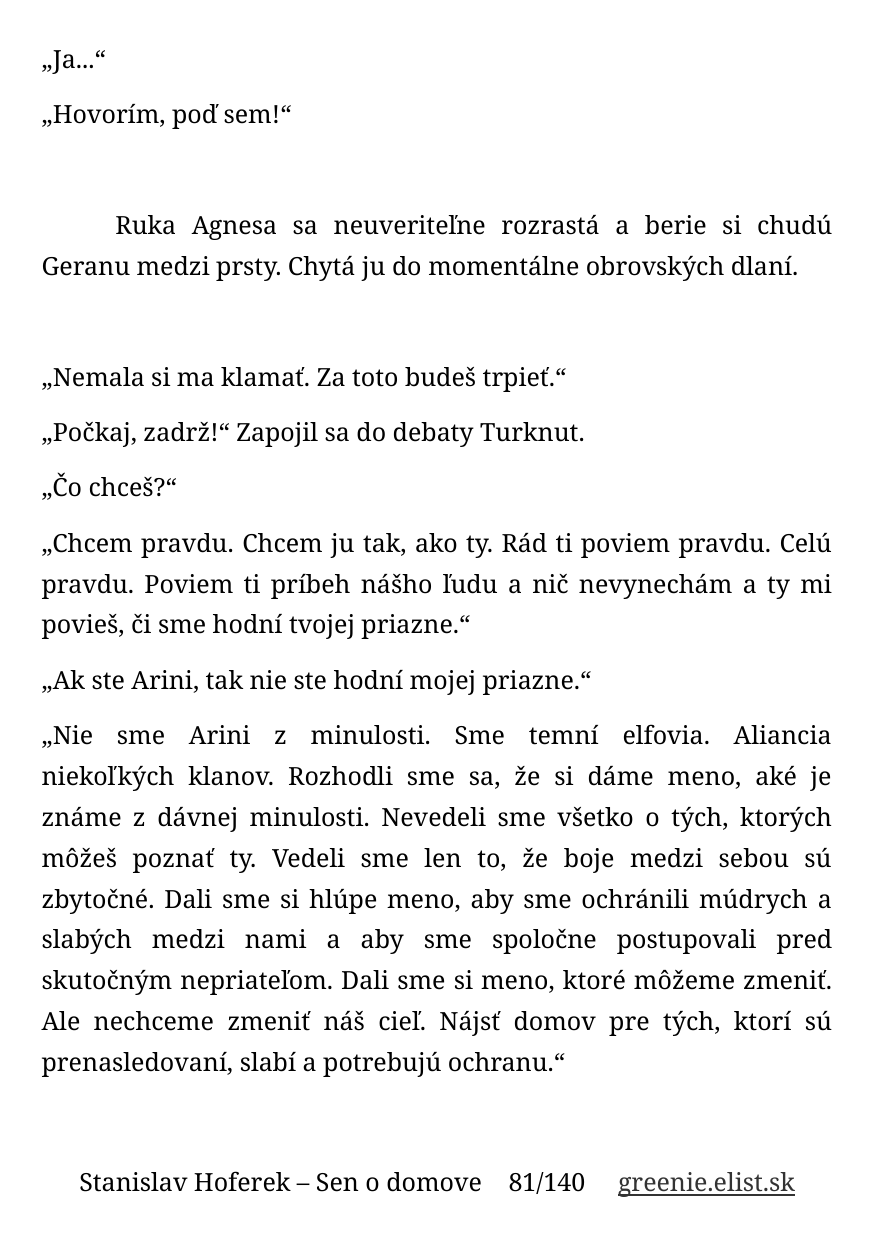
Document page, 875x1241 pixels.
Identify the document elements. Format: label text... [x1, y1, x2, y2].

text „Hovorím, poď sem!“ [41, 97, 833, 131]
text „Chcem pravdu. Chcem ju tak, ako ty. Rád ti poviem pravdu. Celú pravdu. Poviem ti príbeh nášho ľudu a nič nevynechám a ty mi povieš, či sme hodní tvojej priazne.“ [41, 526, 833, 641]
text Ruka Agnesa sa neuveriteľne rozrastá a berie si chudú Geranu medzi prsty. Chytá ju do momentálne obrovských dlaní. [41, 208, 833, 282]
text „Nie sme Arini z minulosti. Sme temní elfovia. Aliancia niekoľkých klanov. Rozhodli sme sa, že si dáme meno, aké je známe z dávnej minulosti. Nevedeli sme všetko o tých, ktorých môžeš poznať ty. Vedeli sme len to, že boje medzi sebou sú zbytočné. Dali sme si hlúpe meno, aby sme ochránili múdrych a slabých medzi nami a aby sme spoločne postupovali pred skutočným nepriateľom. Dali sme si meno, ktoré môžeme zmeniť. Ale nechceme zmeniť náš cieľ. Nájsť domov pre tých, ktorí sú prenasledovaní, slabí a potrebujú ochranu.“ [41, 718, 833, 1079]
text „Počkaj, zadrž!“ Zapojil sa do debaty Turknut. [41, 415, 833, 449]
text „Ja...“ [41, 41, 833, 75]
text „Ak ste Arini, tak nie ste hodní mojej priazne.“ [41, 663, 833, 697]
text „Nemala si ma klamať. Za toto budeš trpieť.“ [41, 359, 833, 393]
text „Čo chceš?“ [41, 470, 833, 504]
